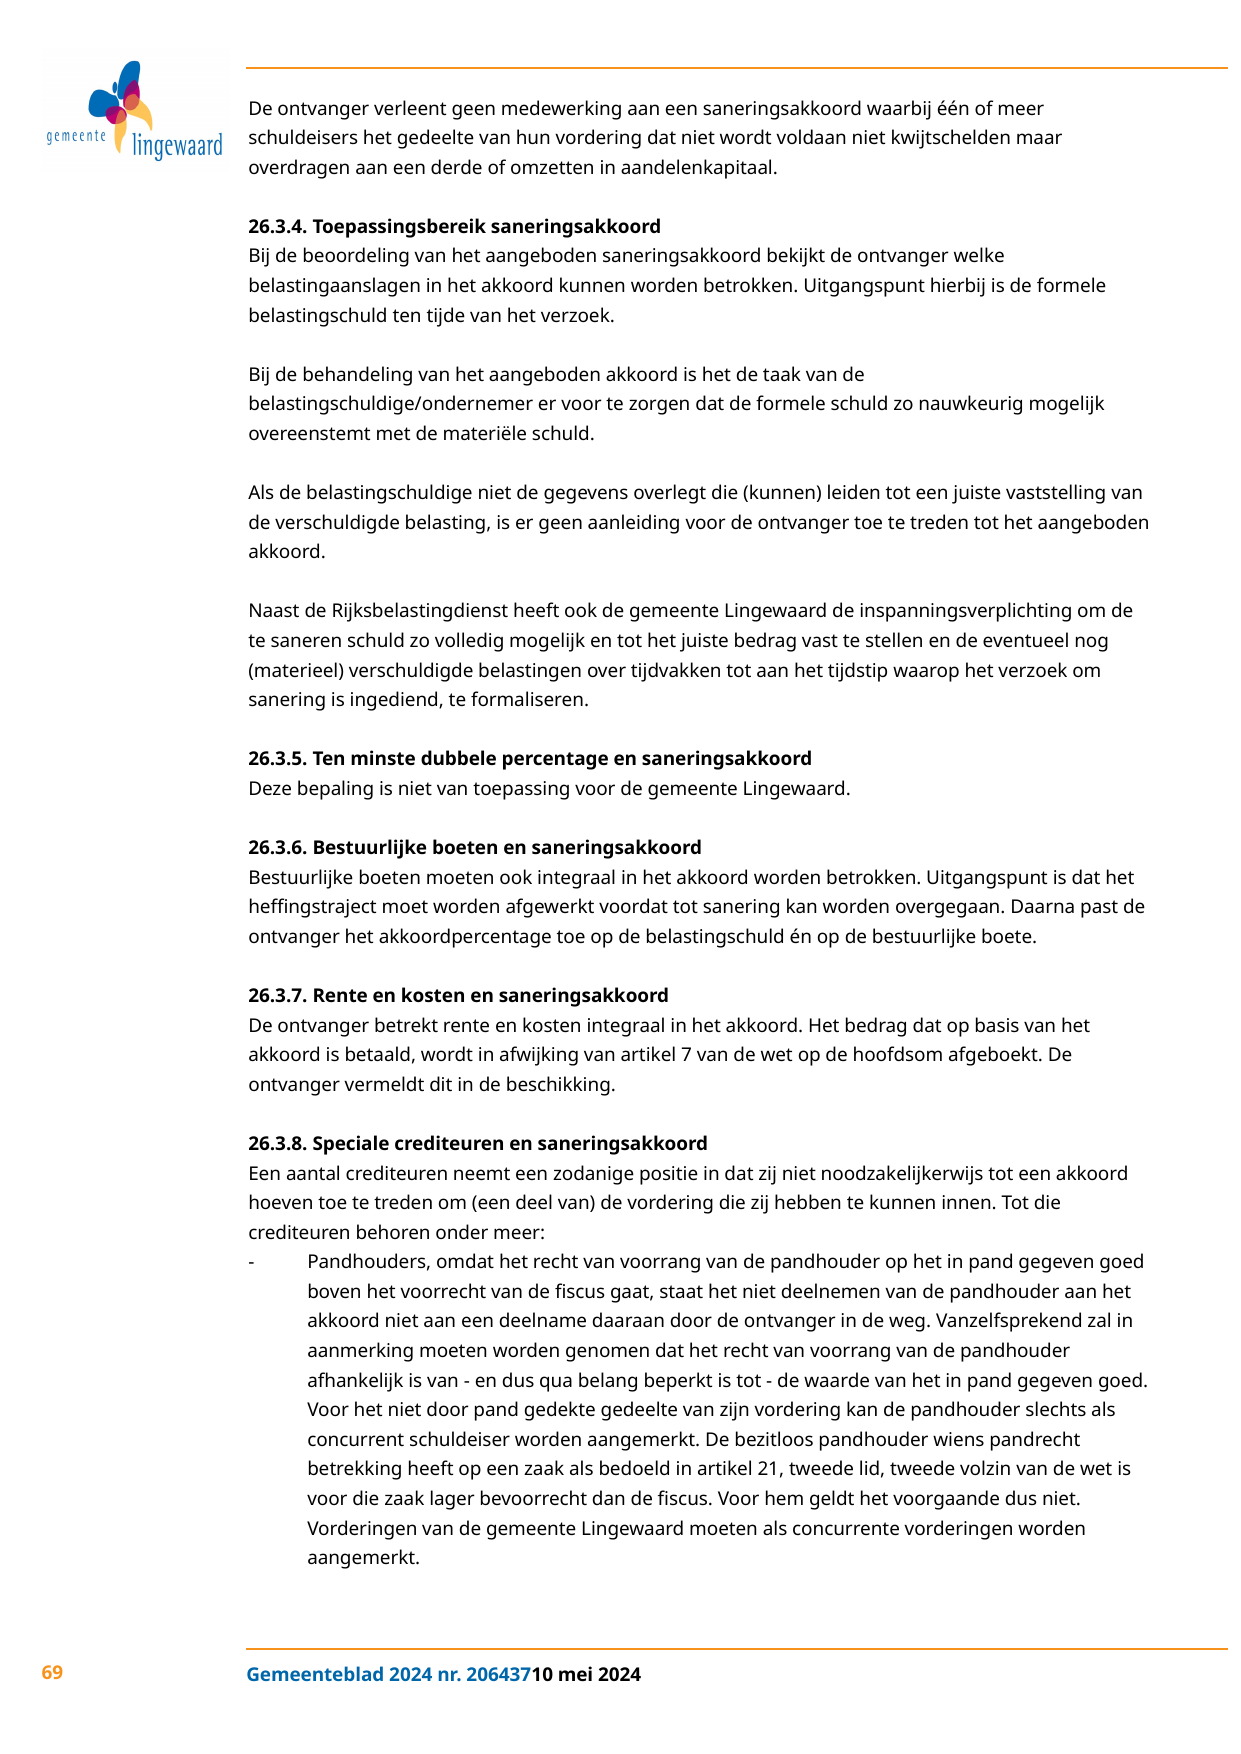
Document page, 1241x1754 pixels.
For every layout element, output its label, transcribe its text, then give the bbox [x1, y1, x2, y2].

text 26.3.8. Speciale crediteuren en saneringsakkoord [248, 1130, 1152, 1156]
text 26.3.4. Toepassingsbereik saneringsakkoord [248, 213, 1152, 239]
list Pandhouders, omdat het recht van voorrang van de pandhouder op het in pand gegeven goed boven het voorrecht van de fiscus gaat, staat het niet deelnemen van de pandhouder aan het akkoord niet aan een deelname daaraan door de ontvanger in de weg. Vanzelfsprekend zal in aanmerking moeten worden genomen dat het recht van voorrang van de pandhouder afhankelijk is van - en dus qua belang beperkt is tot - de waarde van het in pand gegeven goed. Voor het niet door pand gedekte gedeelte van zijn vordering kan de pandhouder slechts als concurrent schuldeiser worden aangemerkt. De bezitloos pandhouder wiens pandrecht betrekking heeft op een zaak als bedoeld in artikel 21, tweede lid, tweede volzin van de wet is voor die zaak lager bevoorrecht dan de fiscus. Voor hem geldt het voorgaande dus niet. Vorderingen van de gemeente Lingewaard moeten als concurrente vorderingen worden aangemerkt. [248, 1248, 1152, 1570]
text Bij de beoordeling van het aangeboden saneringsakkoord bekijkt de ontvanger welke belastingaanslagen in het akkoord kunnen worden betrokken. Uitgangspunt hierbij is de formele belastingschuld ten tijde van het verzoek. [248, 243, 1152, 328]
text Naast de Rijksbelastingdienst heeft ook de gemeente Lingewaard de inspanningsverplichting om de te saneren schuld zo volledig mogelijk en tot het juiste bedrag vast te stellen en de eventueel nog (materieel) verschuldigde belastingen over tijdvakken tot aan het tijdstip waarop het verzoek om sanering is ingediend, te formaliseren. [248, 598, 1152, 712]
text 26.3.6. Bestuurlijke boeten en saneringsakkoord [248, 834, 1152, 860]
text Bij de behandeling van het aangeboden akkoord is het de taak van de belastingschuldige/ondernemer er voor te zorgen dat de formele schuld zo nauwkeurig mogelijk overeenstemt met de materiële schuld. [248, 361, 1152, 446]
text 26.3.7. Rente en kosten en saneringsakkoord [248, 982, 1152, 1008]
text 26.3.5. Ten minste dubbele percentage en saneringsakkoord [248, 746, 1152, 771]
picture [41, 47, 231, 172]
text Bestuurlijke boeten moeten ook integraal in het akkoord worden betrokken. Uitgangspunt is dat het heffingstraject moet worden afgewerkt voordat tot sanering kan worden overgegaan. Daarna past de ontvanger het akkoordpercentage toe op de belastingschuld én op de bestuurlijke boete. [248, 864, 1152, 949]
text Deze bepaling is niet van toepassing voor de gemeente Lingewaard. [248, 775, 1152, 801]
text Als de belastingschuldige niet de gegevens overlegt die (kunnen) leiden tot een juiste vaststelling van de verschuldigde belasting, is er geen aanleiding voor de ontvanger toe te treden tot het aangeboden akkoord. [248, 479, 1152, 564]
text Een aantal crediteuren neemt een zodanige positie in dat zij niet noodzakelijkerwijs tot een akkoord hoeven toe te treden om (een deel van) de vordering die zij hebben te kunnen innen. Tot die crediteuren behoren onder meer: [248, 1160, 1152, 1245]
text De ontvanger betrekt rente en kosten integraal in het akkoord. Het bedrag dat op basis van het akkoord is betaald, wordt in afwijking van artikel 7 van de wet op de hoofdsom afgeboekt. De ontvanger vermeldt dit in de beschikking. [248, 1012, 1152, 1097]
text De ontvanger verleent geen medewerking aan een saneringsakkoord waarbij één of meer schuldeisers het gedeelte van hun vordering dat niet wordt voldaan niet kwijtschelden maar overdragen aan een derde of omzetten in aandelenkapitaal. [248, 95, 1152, 180]
